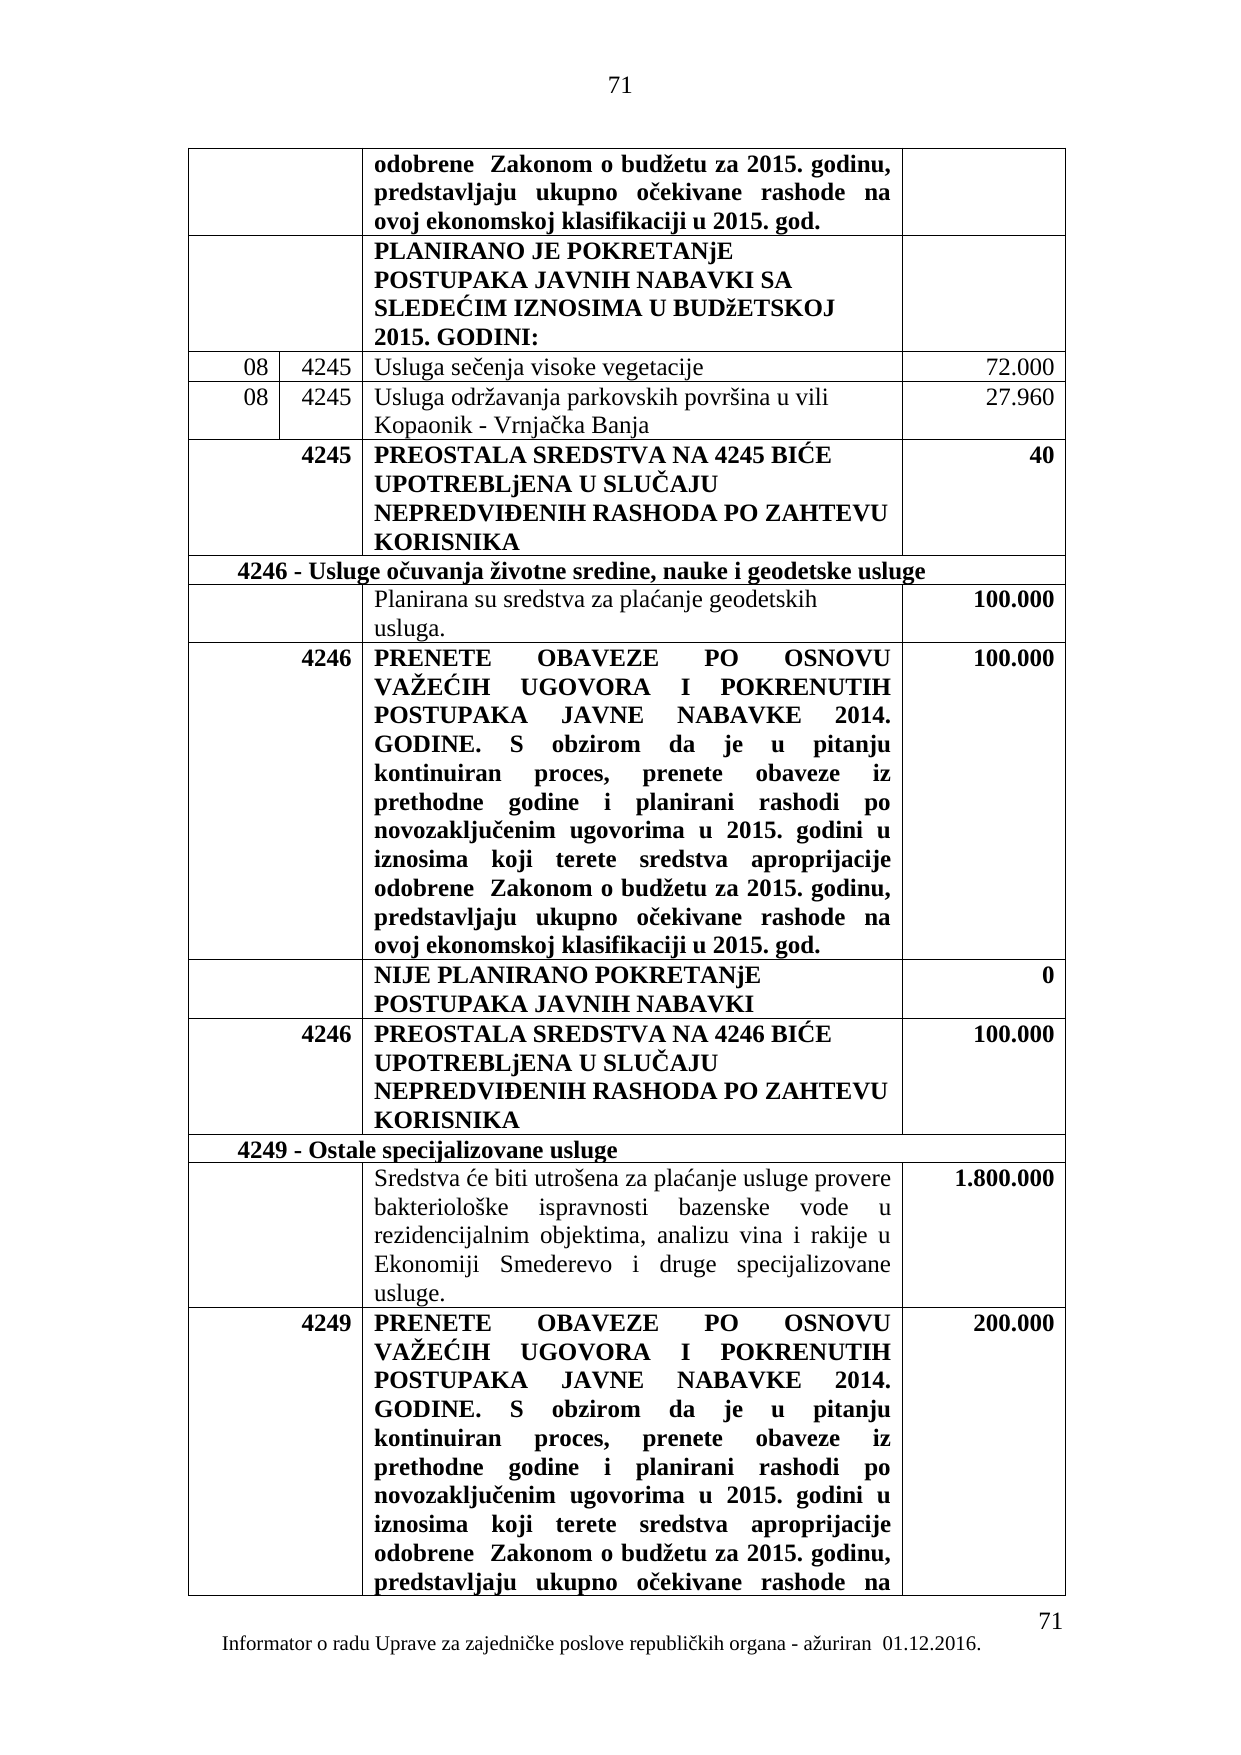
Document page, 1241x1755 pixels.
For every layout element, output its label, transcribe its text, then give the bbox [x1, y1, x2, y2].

table_cell 0 [903, 960, 1065, 1018]
table_cell Usluga održavanja parkovskih površina u vili Kopaonik - Vrnjačka Banja [363, 382, 902, 439]
table_cell 200.000 [903, 1308, 1065, 1595]
table_cell 4249 [189, 1308, 362, 1595]
table_cell NIJE PLANIRANO POKRETANјE POSTUPAKA JAVNIH NABAVKI [363, 960, 902, 1018]
table_cell 4245 [280, 382, 362, 439]
table_cell 08 [189, 382, 279, 439]
table_cell 100.000 [903, 585, 1065, 642]
table_cell 4246 [189, 643, 362, 959]
table_cell [903, 149, 1065, 235]
table_cell PREOSTALA SREDSTVA NA 4246 BIĆE UPOTREBLjENA U SLUČAJU NEPREDVIĐENIH RASHODA PO ZAHTEVU KORISNIKA [363, 1019, 902, 1134]
table_cell Planirana su sredstva za plaćanje geodetskih usluga. [363, 585, 902, 642]
table_cell 1.800.000 [903, 1163, 1065, 1307]
table_cell Usluga sečenja visoke vegetacije [363, 352, 902, 381]
table_cell 100.000 [903, 1019, 1065, 1134]
table_cell 4245 [189, 440, 362, 555]
table_cell [189, 1163, 362, 1307]
table_cell [903, 236, 1065, 351]
table_cell 4249 - Ostale specijalizovane usluge [189, 1135, 1065, 1162]
table_cell [189, 149, 362, 235]
table_cell 27.960 [903, 382, 1065, 439]
table_cell PREOSTALA SREDSTVA NA 4245 BIĆE UPOTREBLjENA U SLUČAJU NEPREDVIĐENIH RASHODA PO ZAHTEVU KORISNIKA [363, 440, 902, 555]
table_cell PLANIRANO JE POKRETANјE POSTUPAKA JAVNIH NABAVKI SA SLEDEĆIM IZNOSIMA U BUDžETSKOJ 2015. GODINI: [363, 236, 902, 351]
table_cell [189, 960, 362, 1018]
table_cell Sredstva će biti utrošena za plaćanje usluge provere bakteriološke ispravnosti bazenske vode u rezidencijalnim objektima, analizu vina i rakije u Ekonomiji Smederevo i druge specijalizovane usluge. [363, 1163, 902, 1307]
table_cell 40 [903, 440, 1065, 555]
table_cell PRENETE OBAVEZE PO OSNOVU VAŽEĆIH UGOVORA I POKRENUTIH POSTUPAKA JAVNE NABAVKE 2014. GODINE. S obzirom da je u pitanju kontinuiran proces, prenete obaveze iz prethodne godine i planirani rashodi po novozaklјučenim ugovorima u 2015. godini u iznosima koji terete sredstva aproprijacije odobrene Zakonom o budžetu za 2015. godinu, predstavlјaju ukupno očekivane rashode na ovoj ekonomskoj klasifikaciji u 2015. god. [363, 643, 902, 959]
table_cell 08 [189, 352, 279, 381]
table_cell 100.000 [903, 643, 1065, 959]
table_cell 4245 [280, 352, 362, 381]
table_cell 4246 - Usluge očuvanja životne sredine, nauke i geodetske usluge [189, 556, 1065, 583]
table_cell 4246 [189, 1019, 362, 1134]
table_cell [189, 585, 362, 642]
table_cell odobrene Zakonom o budžetu za 2015. godinu, predstavlјaju ukupno očekivane rashode na ovoj ekonomskoj klasifikaciji u 2015. god. [363, 149, 902, 235]
table_cell 72.000 [903, 352, 1065, 381]
table_cell [189, 236, 362, 351]
table_cell PRENETE OBAVEZE PO OSNOVU VAŽEĆIH UGOVORA I POKRENUTIH POSTUPAKA JAVNE NABAVKE 2014. GODINE. S obzirom da je u pitanju kontinuiran proces, prenete obaveze iz prethodne godine i planirani rashodi po novozaklјučenim ugovorima u 2015. godini u iznosima koji terete sredstva aproprijacije odobrene Zakonom o budžetu za 2015. godinu, predstavlјaju ukupno očekivane rashode na [363, 1308, 902, 1595]
